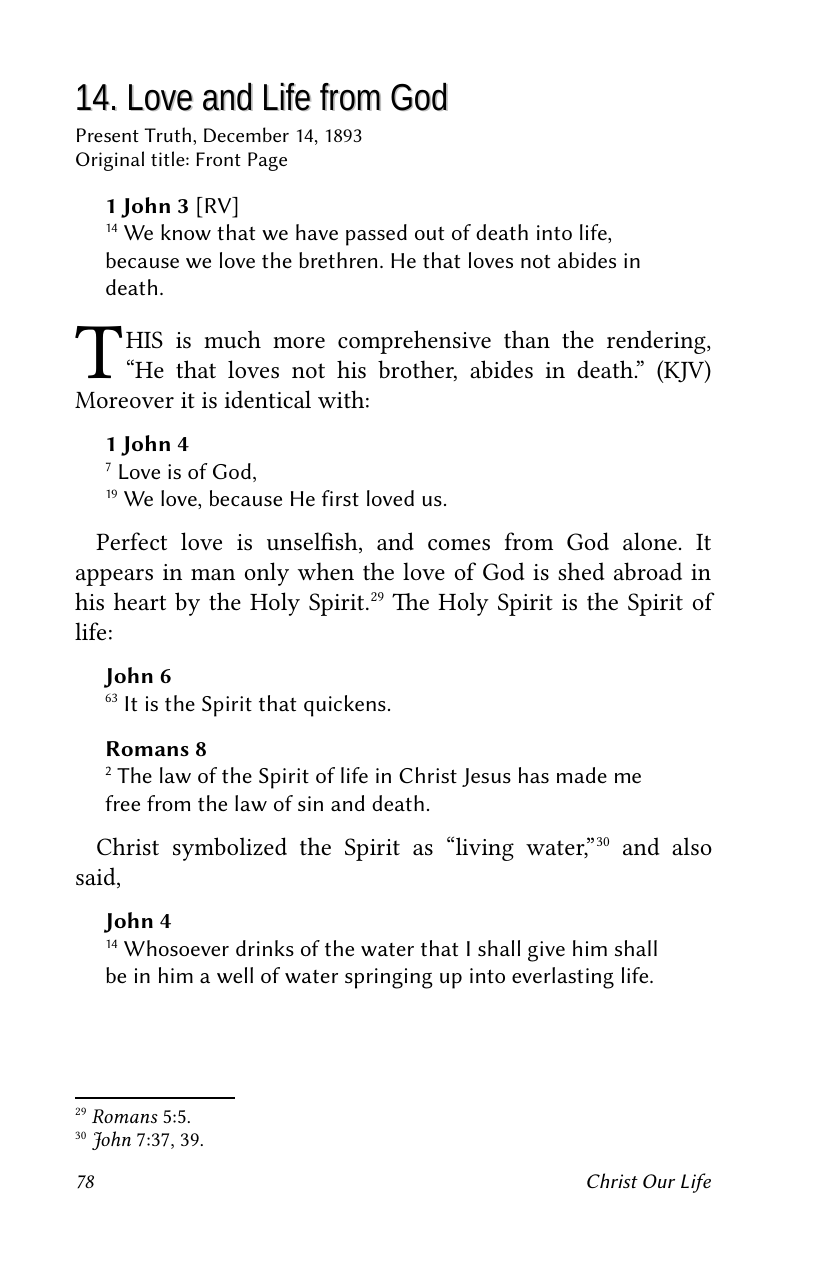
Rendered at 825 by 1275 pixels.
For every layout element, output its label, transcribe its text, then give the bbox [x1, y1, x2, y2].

text 63 It is the Spirit that quickens. [105, 691, 682, 717]
text John 7:37, 39. [75, 1128, 712, 1152]
text 14 We know that we have passed out of death into life, because we love the brethren. He that loves not abides in death. [105, 220, 682, 301]
text Present Truth, December 14, 1893 [75, 124, 712, 148]
text John 4 [105, 908, 712, 934]
text Christ symbolized the Spirit as “living water,” and also said, [75, 833, 712, 892]
text Original title: Front Page [75, 148, 712, 172]
text THIS is much more comprehensive than the rendering, “He that loves not his brother, abides in death.” (KJV) Moreover it is identical with: [75, 326, 712, 414]
text Perfect love is unselfish, and comes from God alone. It appears in man only when the love of God is shed abroad in his heart by the Holy Spirit. The Holy Spirit is the Spirit of life: [75, 528, 712, 647]
text 1 John 4 [105, 431, 712, 457]
text Romans 8 [105, 736, 712, 762]
text Romans 5:5. [75, 1104, 712, 1128]
text 14 Whosoever drinks of the water that I shall give him shall be in him a well of water springing up into everlasting life. [105, 936, 682, 989]
text 2 The law of the Spirit of life in Christ Jesus has made me free from the law of sin and death. [105, 763, 682, 817]
title Love and Life from God [75, 75, 712, 118]
text 19 We love, because He first loved us. [105, 486, 682, 512]
text John 6 [105, 663, 712, 689]
text 1 John 3 [RV] [105, 192, 712, 219]
text 7 Love is of God, [105, 458, 682, 485]
